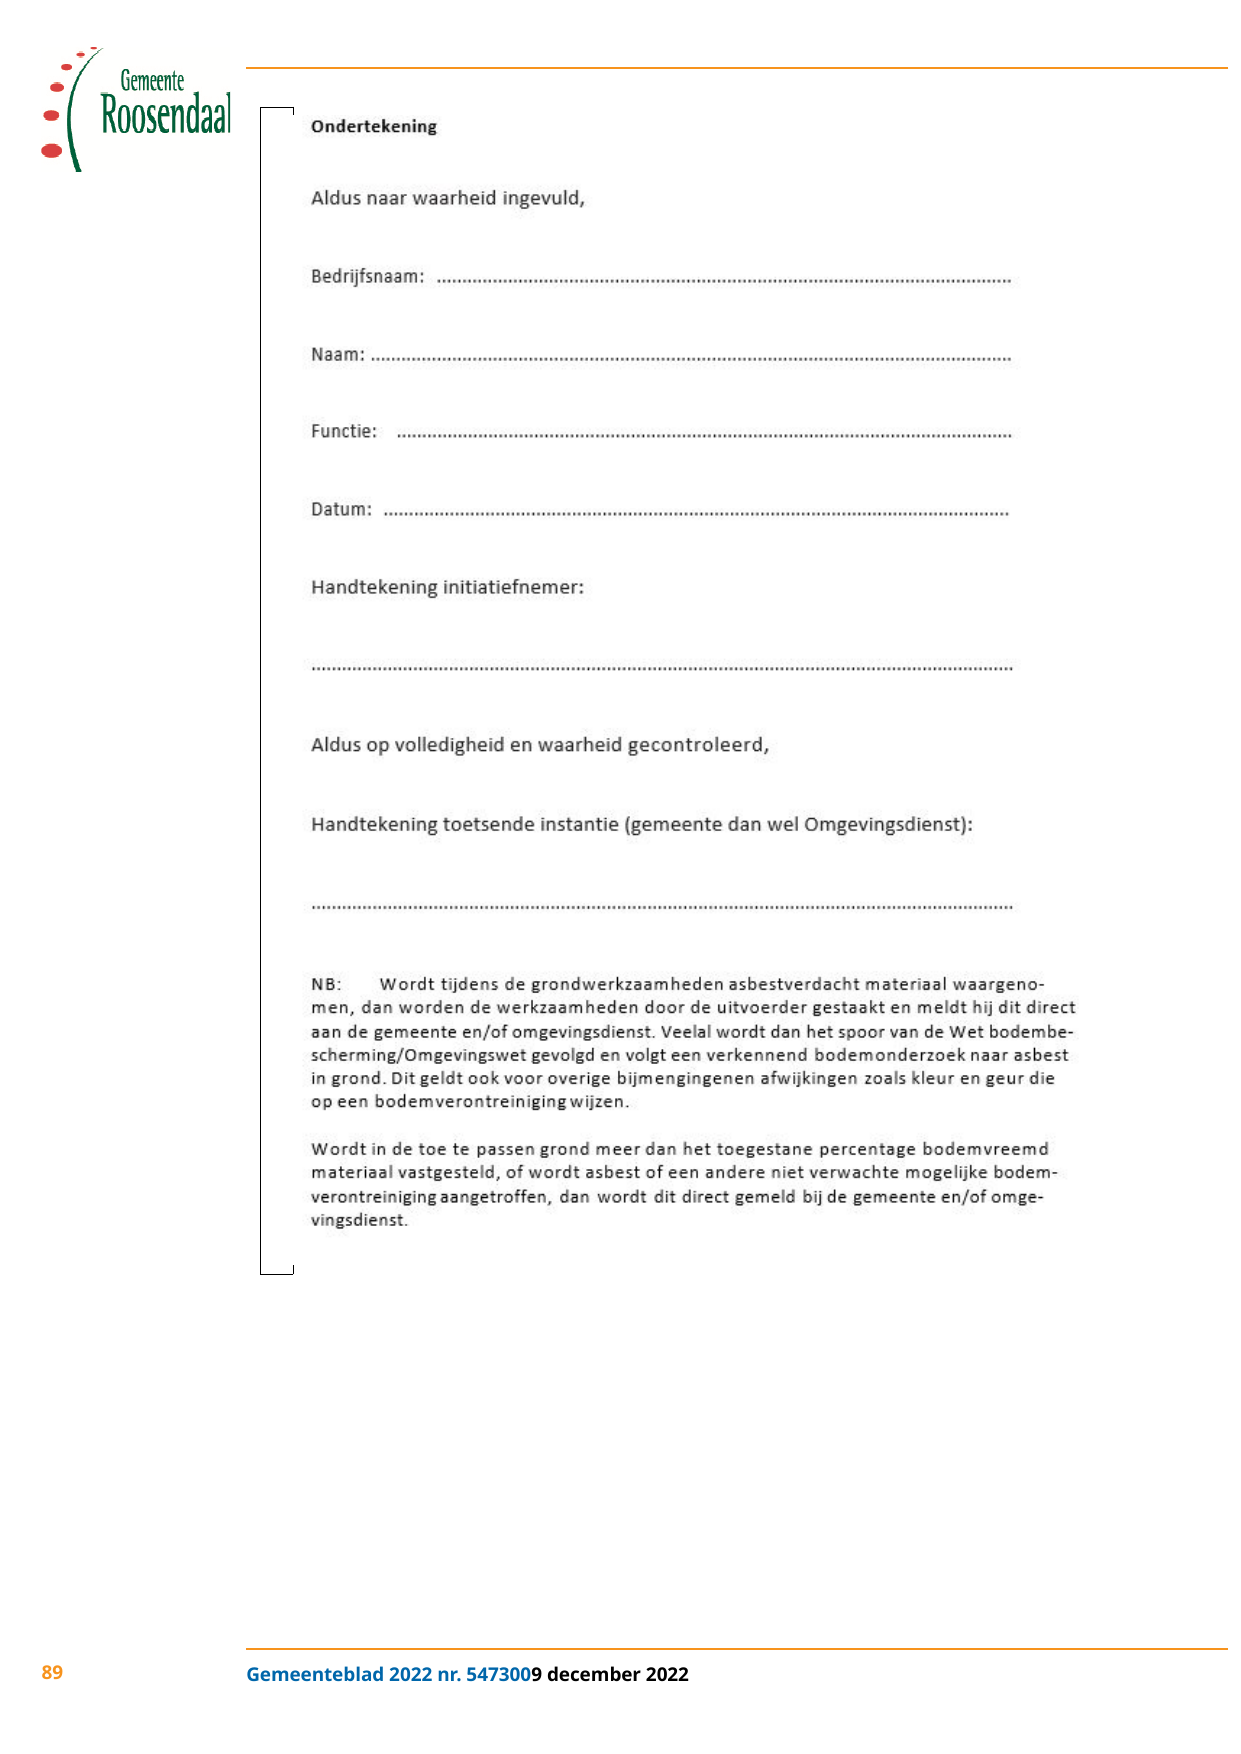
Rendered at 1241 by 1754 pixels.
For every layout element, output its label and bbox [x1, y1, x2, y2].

picture [41, 47, 231, 172]
picture [268, 115, 1173, 1265]
